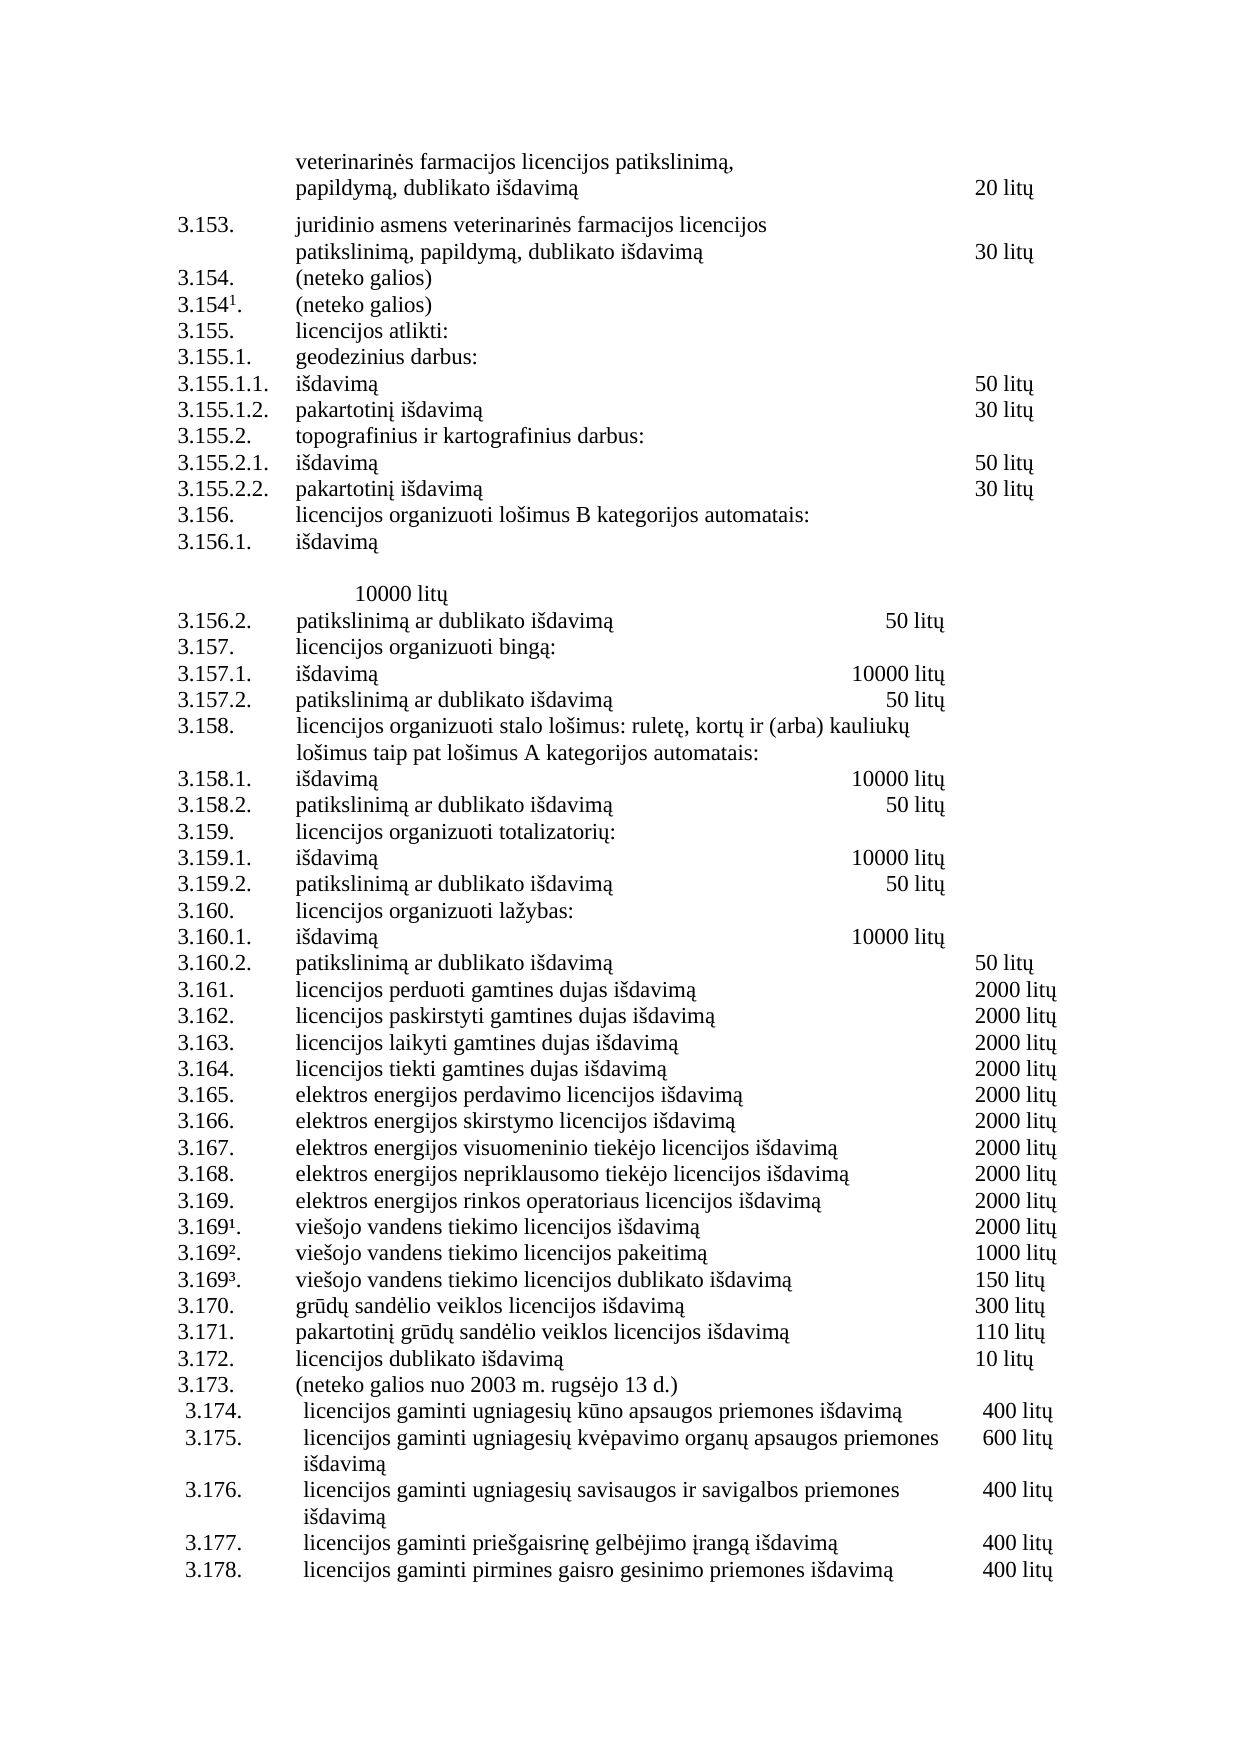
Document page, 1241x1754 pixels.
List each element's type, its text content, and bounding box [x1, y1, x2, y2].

text 3.156.1. išdavimą 10000 litų [177, 528, 974, 607]
text 3.160.1. išdavimą 10000 litų [177, 923, 945, 949]
text 3.153. juridinio asmens veterinarinės farmacijos licencijos [177, 200, 1122, 238]
table_header 3.174. [174, 1398, 292, 1424]
table_cell 400 litų [971, 1529, 1144, 1556]
table_cell 3.177. [174, 1529, 292, 1556]
text papildymą, dublikato išdavimą 20 litų [177, 174, 1122, 200]
text 3.155.1. geodezinius darbus: [177, 343, 1122, 370]
table_header 400 litų [971, 1398, 1144, 1424]
text 3.166. elektros energijos skirstymo licencijos išdavimą 2000 litų [177, 1108, 1122, 1134]
text 3.163. licencijos laikyti gamtines dujas išdavimą 2000 litų [177, 1028, 1122, 1055]
text 3.157. licencijos organizuoti bingą: [177, 633, 945, 659]
text 3.165. elektros energijos perdavimo licencijos išdavimą 2000 litų [177, 1081, 1122, 1108]
text patikslinimą, papildymą, dublikato išdavimą 30 litų [177, 238, 1122, 264]
table_header licencijos gaminti ugniagesių kūno apsaugos priemones išdavimą [292, 1398, 971, 1424]
table_cell 400 litų [971, 1477, 1144, 1529]
text 3.158.1. išdavimą 10000 litų [177, 765, 945, 791]
text 3.161. licencijos perduoti gamtines dujas išdavimą 2000 litų [177, 976, 1122, 1002]
text 3.157.1. išdavimą 10000 litų [177, 659, 945, 686]
text 3.160. licencijos organizuoti lažybas: [177, 897, 945, 923]
text 3.154. (neteko galios) [177, 264, 1122, 291]
text 3.167. elektros energijos visuomeninio tiekėjo licencijos išdavimą 2000 litų [177, 1134, 1122, 1160]
text 3.172. licencijos dublikato išdavimą 10 litų [177, 1345, 1122, 1371]
table_cell 400 litų [971, 1556, 1144, 1582]
text 3.169³. viešojo vandens tiekimo licencijos dublikato išdavimą 150 litų [177, 1266, 1122, 1292]
table_cell licencijos gaminti ugniagesių kvėpavimo organų apsaugos priemones išdavimą [292, 1424, 971, 1477]
text 3.169¹. viešojo vandens tiekimo licencijos išdavimą 2000 litų [177, 1213, 1122, 1239]
table_cell 600 litų [971, 1424, 1144, 1477]
table_cell 3.176. [174, 1477, 292, 1529]
text 3.159.2. patikslinimą ar dublikato išdavimą 50 litų [177, 870, 945, 897]
text 3.1541. (neteko galios) [177, 291, 1122, 317]
text 3.155.1.2. pakartotinį išdavimą 30 litų [177, 396, 1122, 422]
text 3.155.2. topografinius ir kartografinius darbus: [177, 422, 1122, 449]
table_cell 3.175. [174, 1424, 292, 1477]
text 3.155.2.2. pakartotinį išdavimą 30 litų [177, 475, 1122, 501]
text 3.164. licencijos tiekti gamtines dujas išdavimą 2000 litų [177, 1055, 1122, 1081]
text 3.155. licencijos atlikti: [177, 317, 1122, 343]
table_cell licencijos gaminti priešgaisrinę gelbėjimo įrangą išdavimą [292, 1529, 971, 1556]
table_cell licencijos gaminti ugniagesių savisaugos ir savigalbos priemones išdavimą [292, 1477, 971, 1529]
list licencijos organizuoti stalo lošimus: ruletę, kortų ir (arba) kauliukų [177, 712, 945, 739]
text veterinarinės farmacijos licencijos patikslinimą, [177, 148, 1122, 174]
text 3.170. grūdų sandėlio veiklos licencijos išdavimą 300 litų [177, 1292, 1122, 1318]
text 3.160.2. patikslinimą ar dublikato išdavimą 50 litų [177, 949, 1122, 976]
text 3.162. licencijos paskirstyti gamtines dujas išdavimą 2000 litų [177, 1002, 1122, 1028]
text 3.159.1. išdavimą 10000 litų [177, 844, 945, 870]
text 3.159. licencijos organizuoti totalizatorių: [177, 818, 945, 844]
text 3.169. elektros energijos rinkos operatoriaus licencijos išdavimą 2000 litų [177, 1187, 1122, 1213]
text 3.158.2. patikslinimą ar dublikato išdavimą 50 litų [177, 791, 945, 818]
text 3.168. elektros energijos nepriklausomo tiekėjo licencijos išdavimą 2000 litų [177, 1160, 1122, 1187]
text 3.169². viešojo vandens tiekimo licencijos pakeitimą 1000 litų [177, 1239, 1122, 1266]
table_cell licencijos gaminti pirmines gaisro gesinimo priemones išdavimą [292, 1556, 971, 1582]
text 3.157.2. patikslinimą ar dublikato išdavimą 50 litų [177, 686, 945, 712]
text 3.156. licencijos organizuoti lošimus B kategorijos automatais: [177, 501, 945, 528]
text 3.171. pakartotinį grūdų sandėlio veiklos licencijos išdavimą 110 litų [177, 1318, 1122, 1345]
text 3.155.2.1. išdavimą 50 litų [177, 449, 1122, 475]
text 3.173. (neteko galios nuo 2003 m. rugsėjo 13 d.) [177, 1371, 1122, 1397]
text lošimus taip pat lošimus A kategorijos automatais: [296, 739, 945, 765]
list patikslinimą ar dublikato išdavimą 50 litų [177, 607, 1093, 633]
table_cell 3.178. [174, 1556, 292, 1582]
text 3.155.1.1. išdavimą 50 litų [177, 370, 1122, 396]
